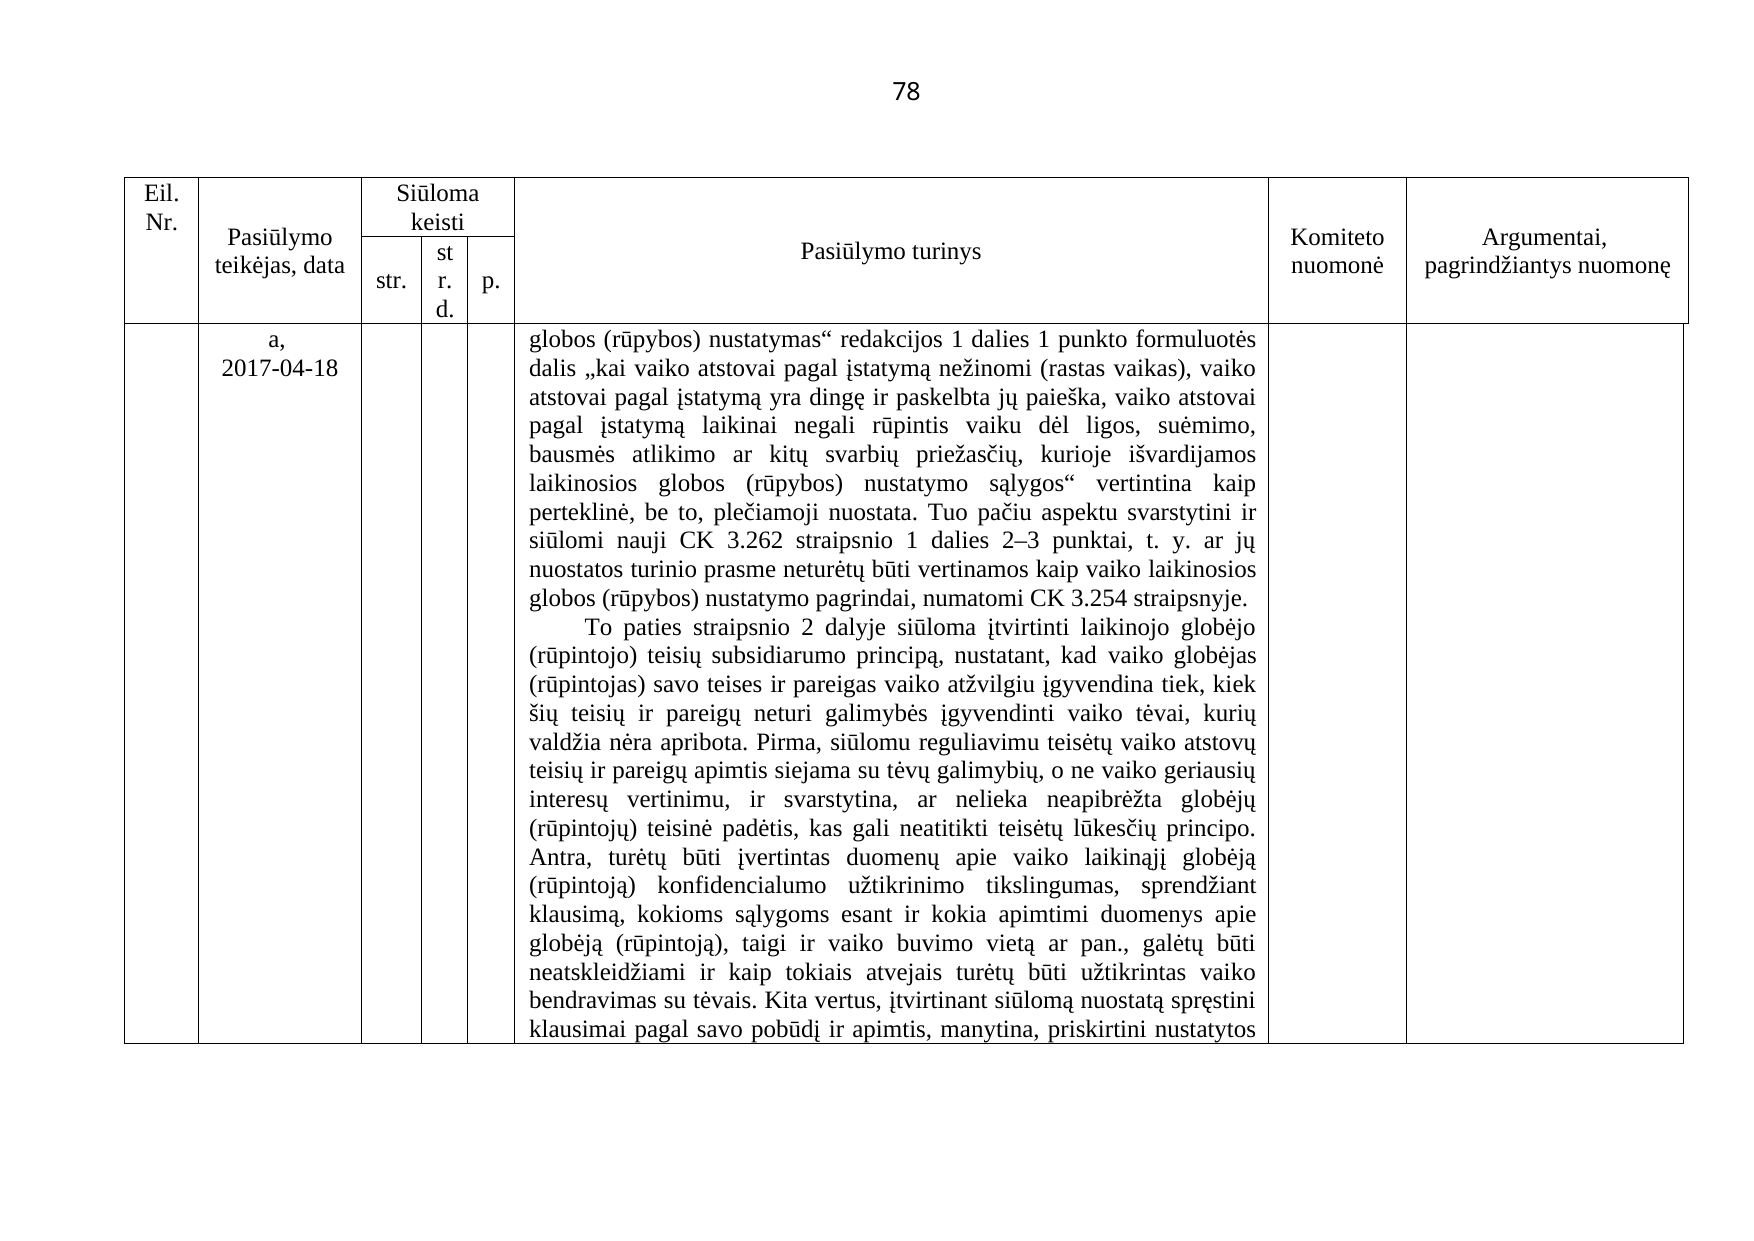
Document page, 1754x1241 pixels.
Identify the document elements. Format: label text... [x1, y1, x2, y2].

table_cell globos (rūpybos) nustatymas“ redakcijos 1 dalies 1 punkto formuluotės dalis „kai vaiko atstovai pagal įstatymą nežinomi (rastas vaikas), vaiko atstovai pagal įstatymą yra dingę ir paskelbta jų paieška, vaiko atstovai pagal įstatymą laikinai negali rūpintis vaiku dėl ligos, suėmimo, bausmės atlikimo ar kitų svarbių priežasčių, kurioje išvardijamos laikinosios globos (rūpybos) nustatymo sąlygos“ vertintina kaip perteklinė, be to, plečiamoji nuostata. Tuo pačiu aspektu svarstytini ir siūlomi nauji CK 3.262 straipsnio 1 dalies 2–3 punktai, t. y. ar jų nuostatos turinio prasme neturėtų būti vertinamos kaip vaiko laikinosios globos (rūpybos) nustatymo pagrindai, numatomi CK 3.254 straipsnyje. To paties straipsnio 2 dalyje siūloma įtvirtinti laikinojo globėjo (rūpintojo) teisių subsidiarumo principą, nustatant, kad vaiko globėjas (rūpintojas) savo teises ir pareigas vaiko atžvilgiu įgyvendina tiek, kiek šių teisių ir pareigų neturi galimybės įgyvendinti vaiko tėvai, kurių valdžia nėra apribota. Pirma, siūlomu reguliavimu teisėtų vaiko atstovų teisių ir pareigų apimtis siejama su tėvų galimybių, o ne vaiko geriausių interesų vertinimu, ir svarstytina, ar nelieka neapibrėžta globėjų (rūpintojų) teisinė padėtis, kas gali neatitikti teisėtų lūkesčių principo. Antra, turėtų būti įvertintas duomenų apie vaiko laikinąjį globėją (rūpintoją) konfidencialumo užtikrinimo tikslingumas, sprendžiant klausimą, kokioms sąlygoms esant ir kokia apimtimi duomenys apie globėją (rūpintoją), taigi ir vaiko buvimo vietą ar pan., galėtų būti neatskleidžiami ir kaip tokiais atvejais turėtų būti užtikrintas vaiko bendravimas su tėvais. Kita vertus, įtvirtinant siūlomą nuostatą spręstini klausimai pagal savo pobūdį ir apimtis, manytina, priskirtini nustatytos [515, 324, 1268, 1043]
table_header Pasiūlymo turinys [515, 178, 1268, 323]
table_header Argumentai, pagrindžiantys nuomonę [1407, 178, 1688, 323]
table_header Siūloma keisti [362, 178, 514, 236]
table_cell [422, 324, 467, 1043]
table_cell str. d. [422, 237, 467, 323]
table_cell str. [362, 237, 421, 323]
table_cell a, 2017-04-18 [199, 324, 361, 1043]
table_cell [125, 324, 198, 1043]
table_header Pasiūlymo teikėjas, data [199, 178, 361, 323]
table_cell [362, 324, 421, 1043]
table_cell [1269, 324, 1406, 1043]
table_cell [468, 324, 514, 1043]
table_cell [1684, 324, 1688, 1043]
table_cell [1407, 324, 1683, 1043]
table_cell p. [468, 237, 514, 323]
table_header Komiteto nuomonė [1269, 178, 1406, 323]
table_header Eil. Nr. [125, 178, 198, 323]
